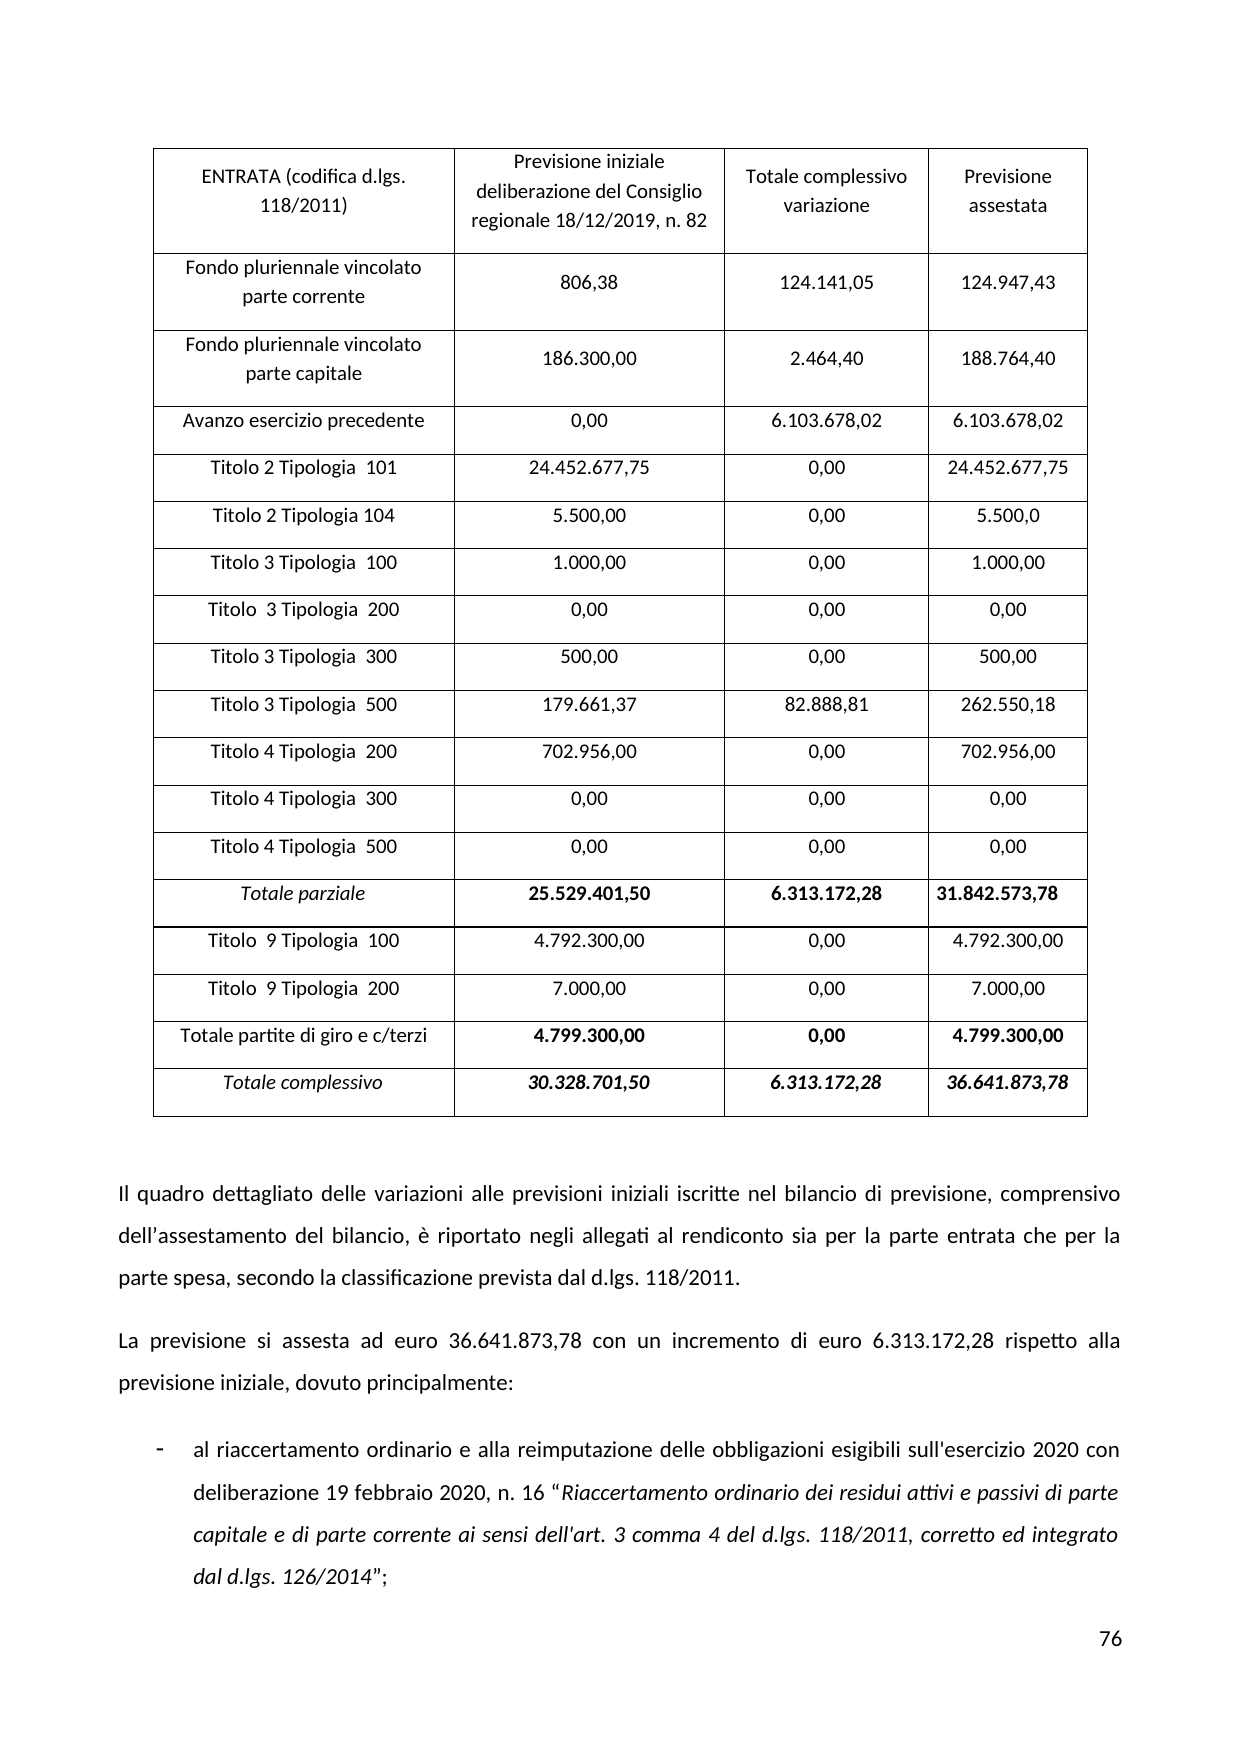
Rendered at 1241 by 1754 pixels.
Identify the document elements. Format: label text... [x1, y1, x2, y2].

table_cell 82.888,81 [725, 691, 928, 737]
table_cell 4.792.300,00 [455, 928, 724, 974]
table_cell Titolo 3 Tipologia 200 [154, 596, 454, 643]
table_cell 6.103.678,02 [725, 407, 928, 453]
table_cell 30.328.701,50 [455, 1069, 724, 1116]
text Il quadro dettagliato delle variazioni alle previsioni iniziali iscritte nel bilancio di previsione, comprensivo dell’assestamento del bilancio, è riportato negli allegati al rendiconto sia per la parte entrata che per la parte spesa, secondo la classificazione prevista dal d.lgs. 118/2011. [118, 1179, 1122, 1291]
table_cell Titolo 3 Tipologia 100 [154, 549, 454, 595]
table_cell 500,00 [929, 644, 1087, 690]
table_cell 0,00 [455, 786, 724, 832]
table_cell 1.000,00 [929, 549, 1087, 595]
table_cell 0,00 [725, 644, 928, 690]
table_cell Totale partite di giro e c/terzi [154, 1022, 454, 1068]
table_cell Titolo 9 Tipologia 200 [154, 975, 454, 1021]
table_cell 4.792.300,00 [929, 928, 1087, 974]
table_cell 0,00 [725, 502, 928, 548]
table_cell Titolo 4 Tipologia 200 [154, 738, 454, 784]
table_cell 4.799.300,00 [455, 1022, 724, 1068]
table_cell 0,00 [725, 1022, 928, 1068]
table_cell 7.000,00 [929, 975, 1087, 1021]
table_cell Titolo 2 Tipologia 101 [154, 455, 454, 501]
table_header Previsione assestata [929, 149, 1087, 253]
table_cell 4.799.300,00 [929, 1022, 1087, 1068]
table_cell 24.452.677,75 [455, 455, 724, 501]
table_cell 186.300,00 [455, 331, 724, 406]
table_cell 0,00 [929, 596, 1087, 643]
table_cell 262.550,18 [929, 691, 1087, 737]
table_cell 6.103.678,02 [929, 407, 1087, 453]
table_cell 0,00 [455, 407, 724, 453]
table_cell Totale parziale [154, 880, 454, 926]
table_header Totale complessivo variazione [725, 149, 928, 253]
table_cell 0,00 [725, 833, 928, 879]
table_cell 0,00 [929, 786, 1087, 832]
table_cell 5.500,0 [929, 502, 1087, 548]
table_cell 2.464,40 [725, 331, 928, 406]
table_cell 500,00 [455, 644, 724, 690]
table_cell 179.661,37 [455, 691, 724, 737]
table_cell 0,00 [455, 596, 724, 643]
table_cell 6.313.172,28 [725, 1069, 928, 1116]
table_cell 702.956,00 [455, 738, 724, 784]
table_cell 124.141,05 [725, 254, 928, 330]
table_cell 1.000,00 [455, 549, 724, 595]
table_cell 124.947,43 [929, 254, 1087, 330]
table_cell 0,00 [455, 833, 724, 879]
table_cell 0,00 [725, 975, 928, 1021]
table_cell Fondo pluriennale vincolato parte capitale [154, 331, 454, 406]
table_cell 0,00 [725, 455, 928, 501]
table_cell 0,00 [929, 833, 1087, 879]
list al riaccertamento ordinario e alla reimputazione delle obbligazioni esigibili sull'esercizio 2020 con deliberazione 19 febbraio 2020, n. 16 “Riaccertamento ordinario dei residui attivi e passivi di parte capitale e di parte corrente ai sensi dell'art. 3 comma 4 del d.lgs. 118/2011, corretto ed integrato dal d.lgs. 126/2014”; [156, 1431, 1122, 1590]
text La previsione si assesta ad euro 36.641.873,78 con un incremento di euro 6.313.172,28 rispetto alla previsione iniziale, dovuto principalmente: [118, 1326, 1122, 1396]
table_cell 702.956,00 [929, 738, 1087, 784]
table_cell Titolo 3 Tipologia 500 [154, 691, 454, 737]
table_cell Totale complessivo [154, 1069, 454, 1116]
table_cell Fondo pluriennale vincolato parte corrente [154, 254, 454, 330]
table_cell Avanzo esercizio precedente [154, 407, 454, 453]
table_cell Titolo 3 Tipologia 300 [154, 644, 454, 690]
table_cell 0,00 [725, 549, 928, 595]
table_cell 5.500,00 [455, 502, 724, 548]
table_cell 31.842.573,78 [929, 880, 1087, 926]
table_cell Titolo 9 Tipologia 100 [154, 928, 454, 974]
table_cell Titolo 4 Tipologia 300 [154, 786, 454, 832]
table_cell 24.452.677,75 [929, 455, 1087, 501]
table_cell 36.641.873,78 [929, 1069, 1087, 1116]
table_cell 7.000,00 [455, 975, 724, 1021]
table_header Previsione iniziale deliberazione del Consiglio regionale 18/12/2019, n. 82 [455, 149, 724, 253]
table_cell 0,00 [725, 738, 928, 784]
table_cell Titolo 4 Tipologia 500 [154, 833, 454, 879]
table_cell 25.529.401,50 [455, 880, 724, 926]
table_cell 0,00 [725, 786, 928, 832]
table_cell 0,00 [725, 928, 928, 974]
table_cell Titolo 2 Tipologia 104 [154, 502, 454, 548]
table_cell 806,38 [455, 254, 724, 330]
table_cell 0,00 [725, 596, 928, 643]
table_cell 6.313.172,28 [725, 880, 928, 926]
table_header ENTRATA (codifica d.lgs. 118/2011) [154, 149, 454, 253]
table_cell 188.764,40 [929, 331, 1087, 406]
